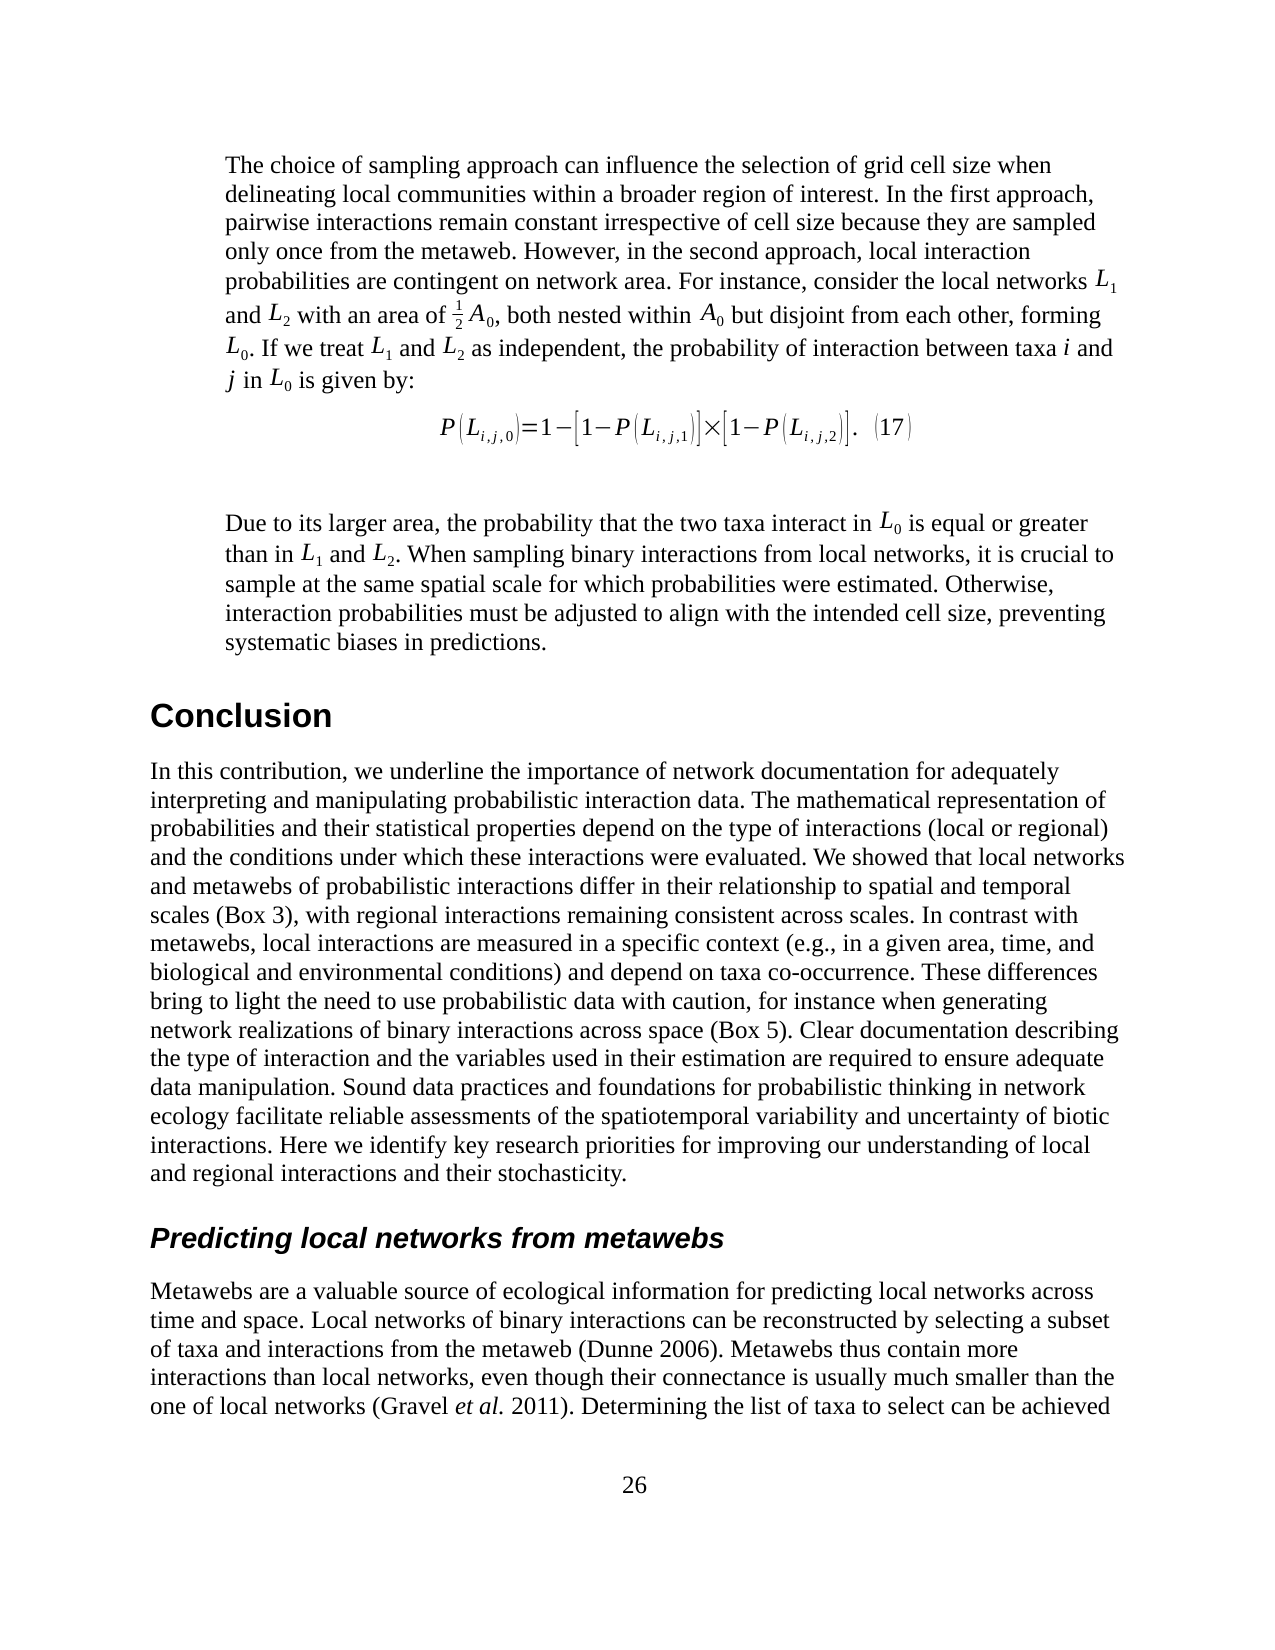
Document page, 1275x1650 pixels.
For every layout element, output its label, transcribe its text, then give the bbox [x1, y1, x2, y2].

text Metawebs are a valuable source of ecological information for predicting local networks across time and space. Local networks of binary interactions can be reconstructed by selecting a subset of taxa and interactions from the metaweb (Dunne 2006). Metawebs thus contain more interactions than local networks, even though their connectance is usually much smaller than the one of local networks (Gravel et al. 2011). Determining the list of taxa to select can be achieved [150, 1276, 1125, 1420]
text In this contribution, we underline the importance of network documentation for adequately interpreting and manipulating probabilistic interaction data. The mathematical representation of probabilities and their statistical properties depend on the type of interactions (local or regional) and the conditions under which these interactions were evaluated. We showed that local networks and metawebs of probabilistic interactions differ in their relationship to spatial and temporal scales (Box 3), with regional interactions remaining consistent across scales. In contrast with metawebs, local interactions are measured in a specific context (e.g., in a given area, time, and biological and environmental conditions) and depend on taxa co-occurrence. These differences bring to light the need to use probabilistic data with caution, for instance when generating network realizations of binary interactions across space (Box 5). Clear documentation describing the type of interaction and the variables used in their estimation are required to ensure adequate data manipulation. Sound data practices and foundations for probabilistic thinking in network ecology facilitate reliable assessments of the spatiotemporal variability and uncertainty of biotic interactions. Here we identify key research priorities for improving our understanding of local and regional interactions and their stochasticity. [150, 756, 1125, 1187]
subtitle Conclusion [150, 696, 1125, 734]
subtitle Predicting local networks from metawebs [150, 1221, 1125, 1255]
text Due to its larger area, the probability that the two taxa interact in is equal or greater than in and . When sampling binary interactions from local networks, it is crucial to sample at the same spatial scale for which probabilities were estimated. Otherwise, interaction probabilities must be adjusted to align with the intended cell size, preventing systematic biases in predictions. [225, 507, 1125, 656]
text The choice of sampling approach can influence the selection of grid cell size when delineating local communities within a broader region of interest. In the first approach, pairwise interactions remain constant irrespective of cell size because they are sampled only once from the metaweb. However, in the second approach, local interaction probabilities are contingent on network area. For instance, consider the local networks and with an area of , both nested within but disjoint from each other, forming . If we treat and as independent, the probability of interaction between taxa and in is given by: [225, 150, 1125, 395]
